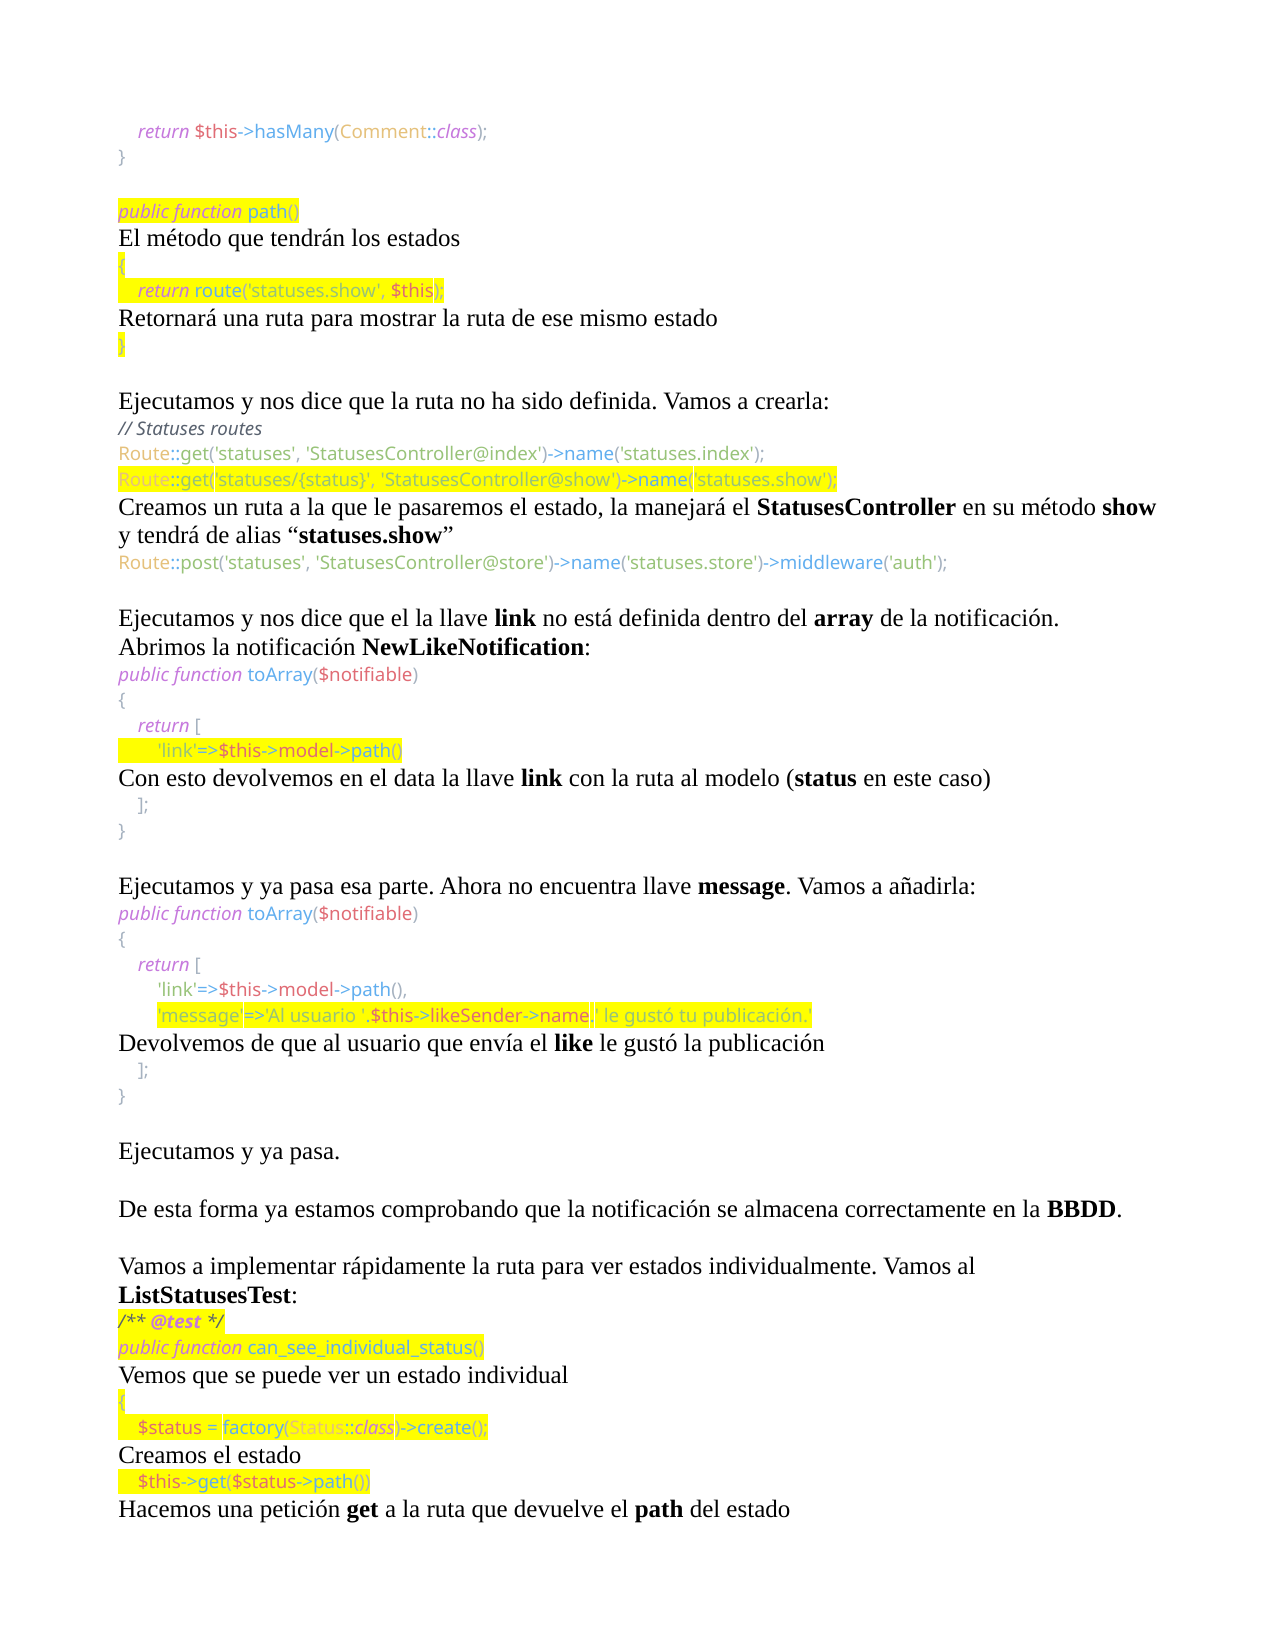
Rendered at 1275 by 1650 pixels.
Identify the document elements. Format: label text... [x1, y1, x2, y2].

text Ejecutamos y nos dice que el la llave link no está definida dentro del array de la notificación. [118, 603, 1157, 632]
text { return route('statuses.show', $this); Retornará una ruta para mostrar la ruta de ese mismo estado [118, 252, 1157, 332]
text /** @test */ public function can_see_individual_status() Vemos que se puede ver un estado individual [118, 1309, 1157, 1389]
text return $this->hasMany(Comment::class); } public function path() El método que tendrán los estados [118, 118, 1157, 252]
text $this->get($status->path()) Hacemos una petición get a la ruta que devuelve el path del estado [118, 1468, 1157, 1523]
text public function toArray($notifiable) { return [ 'link'=>$this->model->path() Con esto devolvemos en el data la llave link con la ruta al modelo (status en este caso) [118, 661, 1157, 792]
text Ejecutamos y ya pasa. [118, 1136, 1157, 1165]
text Ejecutamos y ya pasa esa parte. Ahora no encuentra llave message. Vamos a añadirla: [118, 871, 1157, 900]
text De esta forma ya estamos comprobando que la notificación se almacena correctamente en la BBDD. [118, 1194, 1157, 1223]
text ]; } [118, 792, 1157, 843]
text Vamos a implementar rápidamente la ruta para ver estados individualmente. Vamos al ListStatusesTest: [118, 1251, 1157, 1309]
text ]; } [118, 1057, 1157, 1108]
text // Statuses routes Route::get('statuses', 'StatusesController@index')->name('statuses.index'); Route::get('statuses/{status}', 'StatusesController@show')->name('statuses.show'); Creamos un ruta a la que le pasaremos el estado, la manejará el StatusesController en su método show y tendrá de alias “statuses.show” [118, 415, 1157, 549]
text Abrimos la notificación NewLikeNotification: [118, 632, 1157, 661]
text { $status = factory(Status::class)->create(); Creamos el estado [118, 1389, 1157, 1468]
text } [118, 332, 1157, 357]
text public function toArray($notifiable) { return [ 'link'=>$this->model->path(), 'message'=>'Al usuario '.$this->likeSender->name.' le gustó tu publicación.' Devolvemos de que al usuario que envía el like le gustó la publicación [118, 900, 1157, 1057]
text Route::post('statuses', 'StatusesController@store')->name('statuses.store')->middleware('auth'); [118, 549, 1157, 574]
text Ejecutamos y nos dice que la ruta no ha sido definida. Vamos a crearla: [118, 386, 1157, 415]
